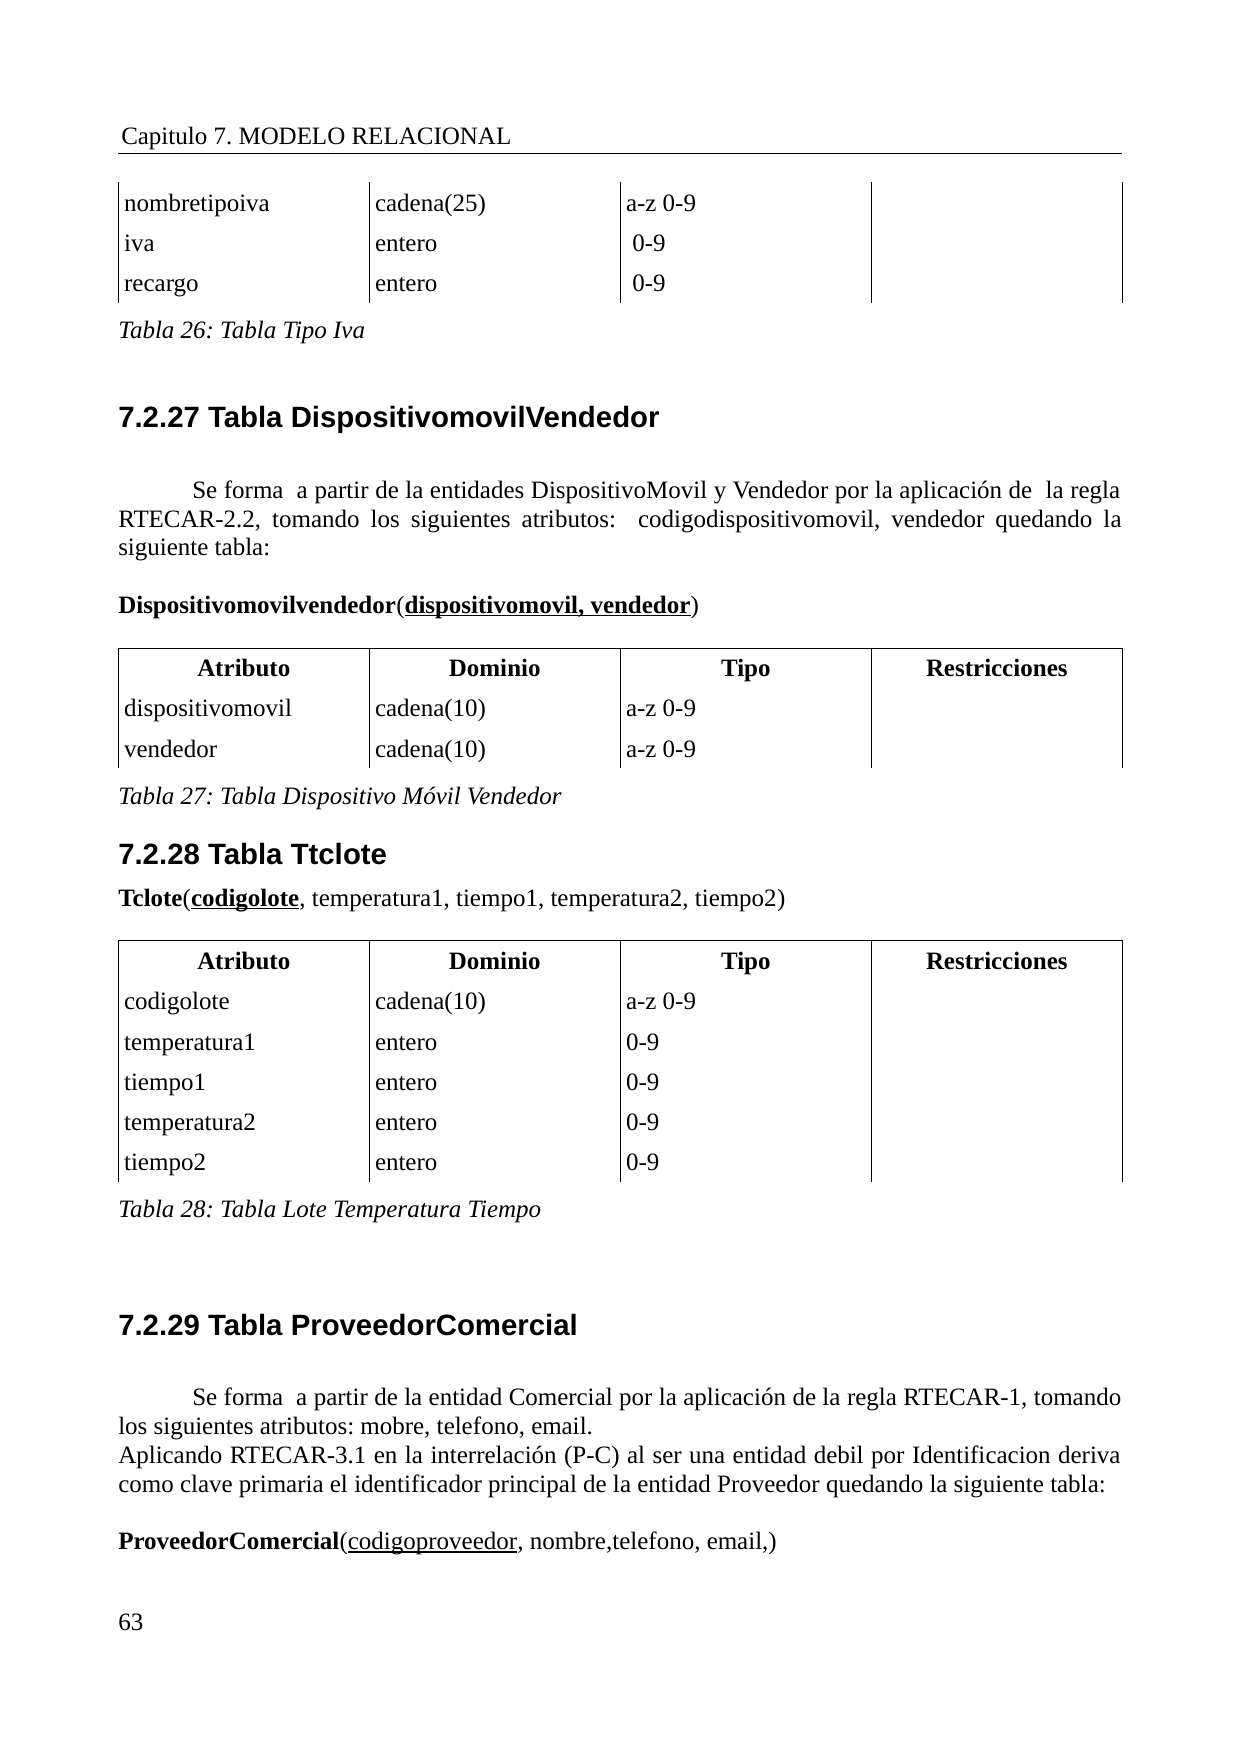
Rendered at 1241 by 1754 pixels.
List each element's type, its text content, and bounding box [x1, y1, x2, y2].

text ProveedorComercial(codigoproveedor, nombre,telefono, email,) [118, 1526, 1122, 1555]
table_cell a-z 0-9 [621, 981, 871, 1021]
subtitle 7.2.29 Tabla ProveedorComercial [118, 1307, 1122, 1341]
text Se forma a partir de la entidades DispositivoMovil y Vendedor por la aplicación de la regla RTECAR-2.2, tomando los siguientes atributos: codigodispositivomovil, vendedor quedando la siguiente tabla: [118, 475, 1122, 561]
table_cell [872, 1101, 1122, 1141]
table_cell recargo [119, 263, 369, 303]
table_header Dominio [370, 649, 620, 688]
table_cell 0-9 [621, 1021, 871, 1061]
table_cell cadena(10) [370, 728, 620, 768]
text Se forma a partir de la entidad Comercial por la aplicación de la regla RTECAR-1, tomando los siguientes atributos: mobre, telefono, email. [118, 1382, 1122, 1440]
table_cell 0-9 [621, 1141, 871, 1182]
table_cell [872, 223, 1122, 263]
table_cell [872, 1021, 1122, 1061]
table_cell temperatura1 [119, 1021, 369, 1061]
table_header Atributo [119, 649, 369, 688]
subtitle 7.2.27 Tabla DispositivomovilVendedor [118, 400, 1122, 434]
table_cell a-z 0-9 [621, 688, 871, 728]
table_cell 0-9 [621, 223, 871, 263]
table_cell [872, 263, 1122, 303]
text Tabla 26: Tabla Tipo Iva [118, 315, 1122, 344]
table_cell entero [370, 1061, 620, 1101]
table_cell entero [370, 263, 620, 303]
table_header Atributo [119, 941, 369, 981]
table_cell entero [370, 1021, 620, 1061]
table_cell 0-9 [621, 1061, 871, 1101]
table_cell [872, 182, 1122, 222]
table_cell iva [119, 223, 369, 263]
table_header Tipo [621, 941, 871, 981]
table_cell [872, 688, 1122, 728]
table_cell entero [370, 223, 620, 263]
text Tabla 28: Tabla Lote Temperatura Tiempo [118, 1194, 1122, 1223]
table_cell codigolote [119, 981, 369, 1021]
table_cell cadena(10) [370, 981, 620, 1021]
text Tabla 27: Tabla Dispositivo Móvil Vendedor [118, 781, 1122, 809]
table_cell dispositivomovil [119, 688, 369, 728]
subtitle 7.2.28 Tabla Ttclote [118, 837, 1122, 870]
table_cell entero [370, 1141, 620, 1182]
table_cell [872, 981, 1122, 1021]
table_cell vendedor [119, 728, 369, 768]
text Tclote(codigolote, temperatura1, tiempo1, temperatura2, tiempo2) [118, 883, 1122, 912]
table_header Tipo [621, 649, 871, 688]
table_cell entero [370, 1101, 620, 1141]
table_cell cadena(10) [370, 688, 620, 728]
table_cell [872, 1141, 1122, 1182]
text Aplicando RTECAR-3.1 en la interrelación (P-C) al ser una entidad debil por Identificacion deriva como clave primaria el identificador principal de la entidad Proveedor quedando la siguiente tabla: [118, 1440, 1122, 1497]
table_cell 0-9 [621, 1101, 871, 1141]
table_header Dominio [370, 941, 620, 981]
table_header Restricciones [872, 649, 1122, 688]
table_cell cadena(25) [370, 182, 620, 222]
table_cell tiempo1 [119, 1061, 369, 1101]
table_cell [872, 1061, 1122, 1101]
table_header Restricciones [872, 941, 1122, 981]
table_cell temperatura2 [119, 1101, 369, 1141]
table_cell a-z 0-9 [621, 728, 871, 768]
table_cell a-z 0-9 [621, 182, 871, 222]
table_cell nombretipoiva [119, 182, 369, 222]
table_cell tiempo2 [119, 1141, 369, 1182]
table_cell [872, 728, 1122, 768]
table_cell 0-9 [621, 263, 871, 303]
text Dispositivomovilvendedor(dispositivomovil, vendedor) [118, 590, 1122, 619]
